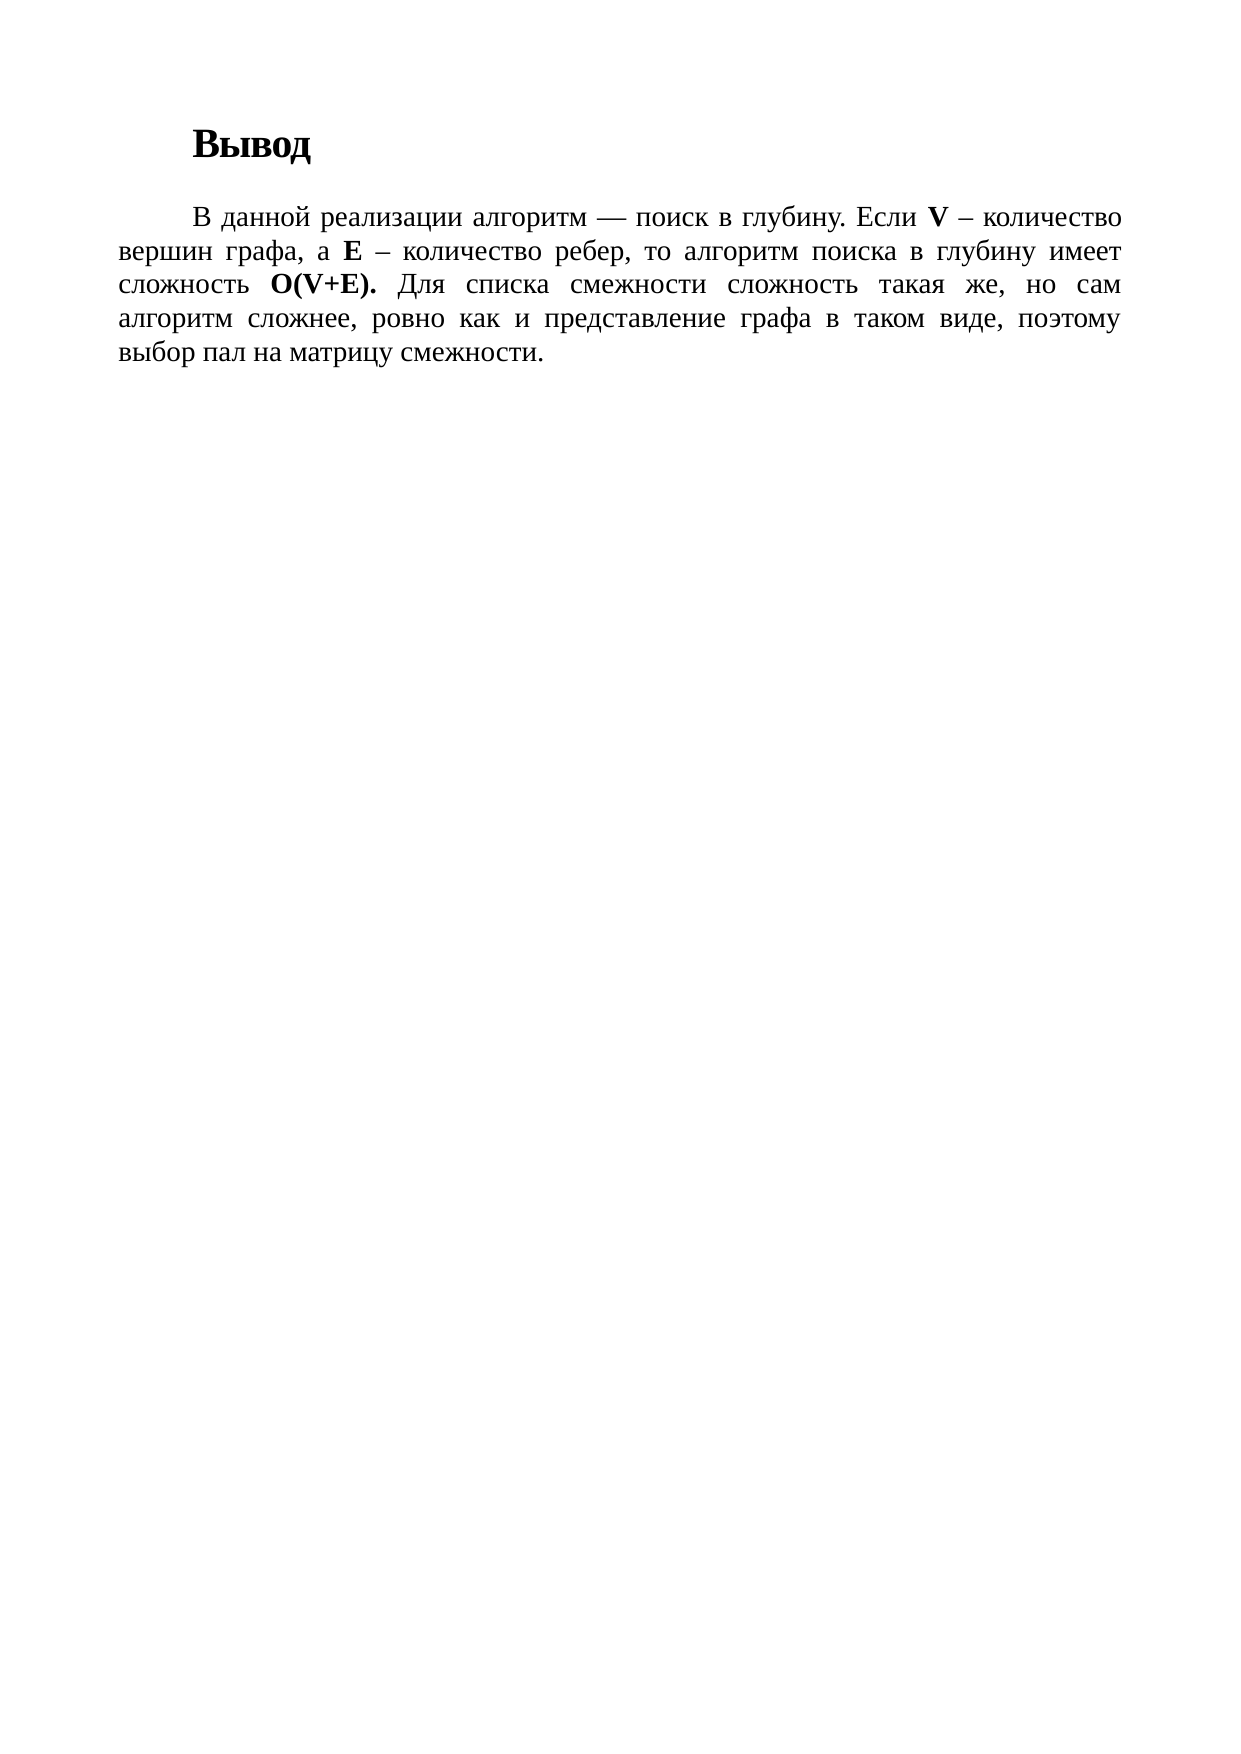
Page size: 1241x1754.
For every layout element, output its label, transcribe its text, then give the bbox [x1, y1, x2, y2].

text В данной реализации алгоритм — поиск в глубину. Если V – количество вершин графа, а E – количество ребер, то алгоритм поиска в глубину имеет сложность O(V+E). Для списка смежности сложность такая же, но сам алгоритм сложнее, ровно как и представление графа в таком виде, поэтому выбор пал на матрицу смежности. [118, 199, 1122, 367]
title Вывод [118, 118, 1122, 166]
